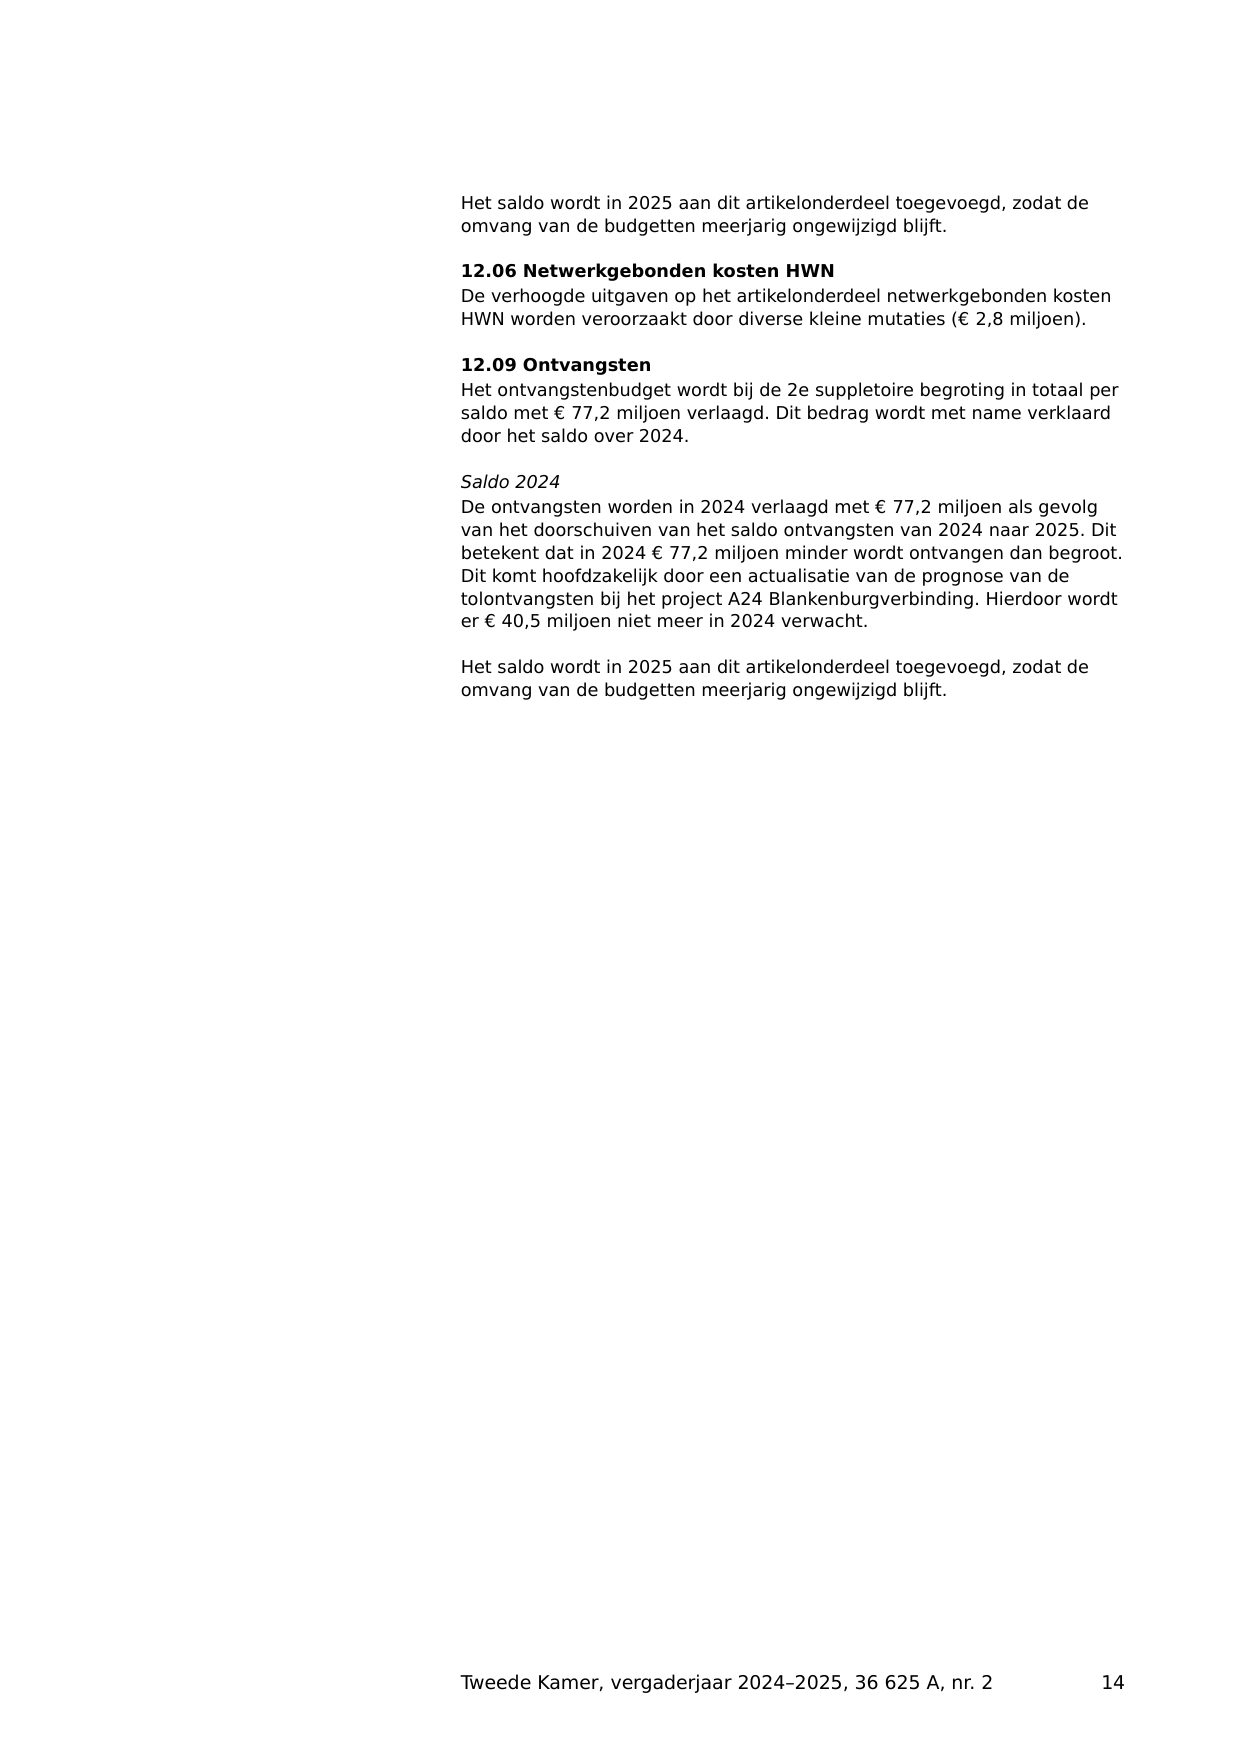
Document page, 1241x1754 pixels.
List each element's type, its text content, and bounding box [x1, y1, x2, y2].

text Het ontvangstenbudget wordt bij de 2e suppletoire begroting in totaal per saldo met € 77,2 miljoen verlaagd. Dit bedrag wordt met name verklaard door het saldo over 2024. [461, 378, 1125, 447]
text Het saldo wordt in 2025 aan dit artikelonderdeel toegevoegd, zodat de omvang van de budgetten meerjarig ongewijzigd blijft. [461, 191, 1125, 237]
text Het saldo wordt in 2025 aan dit artikelonderdeel toegevoegd, zodat de omvang van de budgetten meerjarig ongewijzigd blijft. [461, 655, 1125, 701]
text 12.09 Ontvangsten [461, 353, 1125, 376]
text Saldo 2024 [461, 470, 1125, 493]
text De verhoogde uitgaven op het artikelonderdeel netwerkgebonden kosten HWN worden veroorzaakt door diverse kleine mutaties (€ 2,8 miljoen). [461, 284, 1125, 330]
text 12.06 Netwerkgebonden kosten HWN [461, 259, 1125, 282]
text De ontvangsten worden in 2024 verlaagd met € 77,2 miljoen als gevolg van het doorschuiven van het saldo ontvangsten van 2024 naar 2025. Dit betekent dat in 2024 € 77,2 miljoen minder wordt ontvangen dan begroot. Dit komt hoofdzakelijk door een actualisatie van de prognose van de tolontvangsten bij het project A24 Blankenburgverbinding. Hierdoor wordt er € 40,5 miljoen niet meer in 2024 verwacht. [461, 495, 1125, 632]
